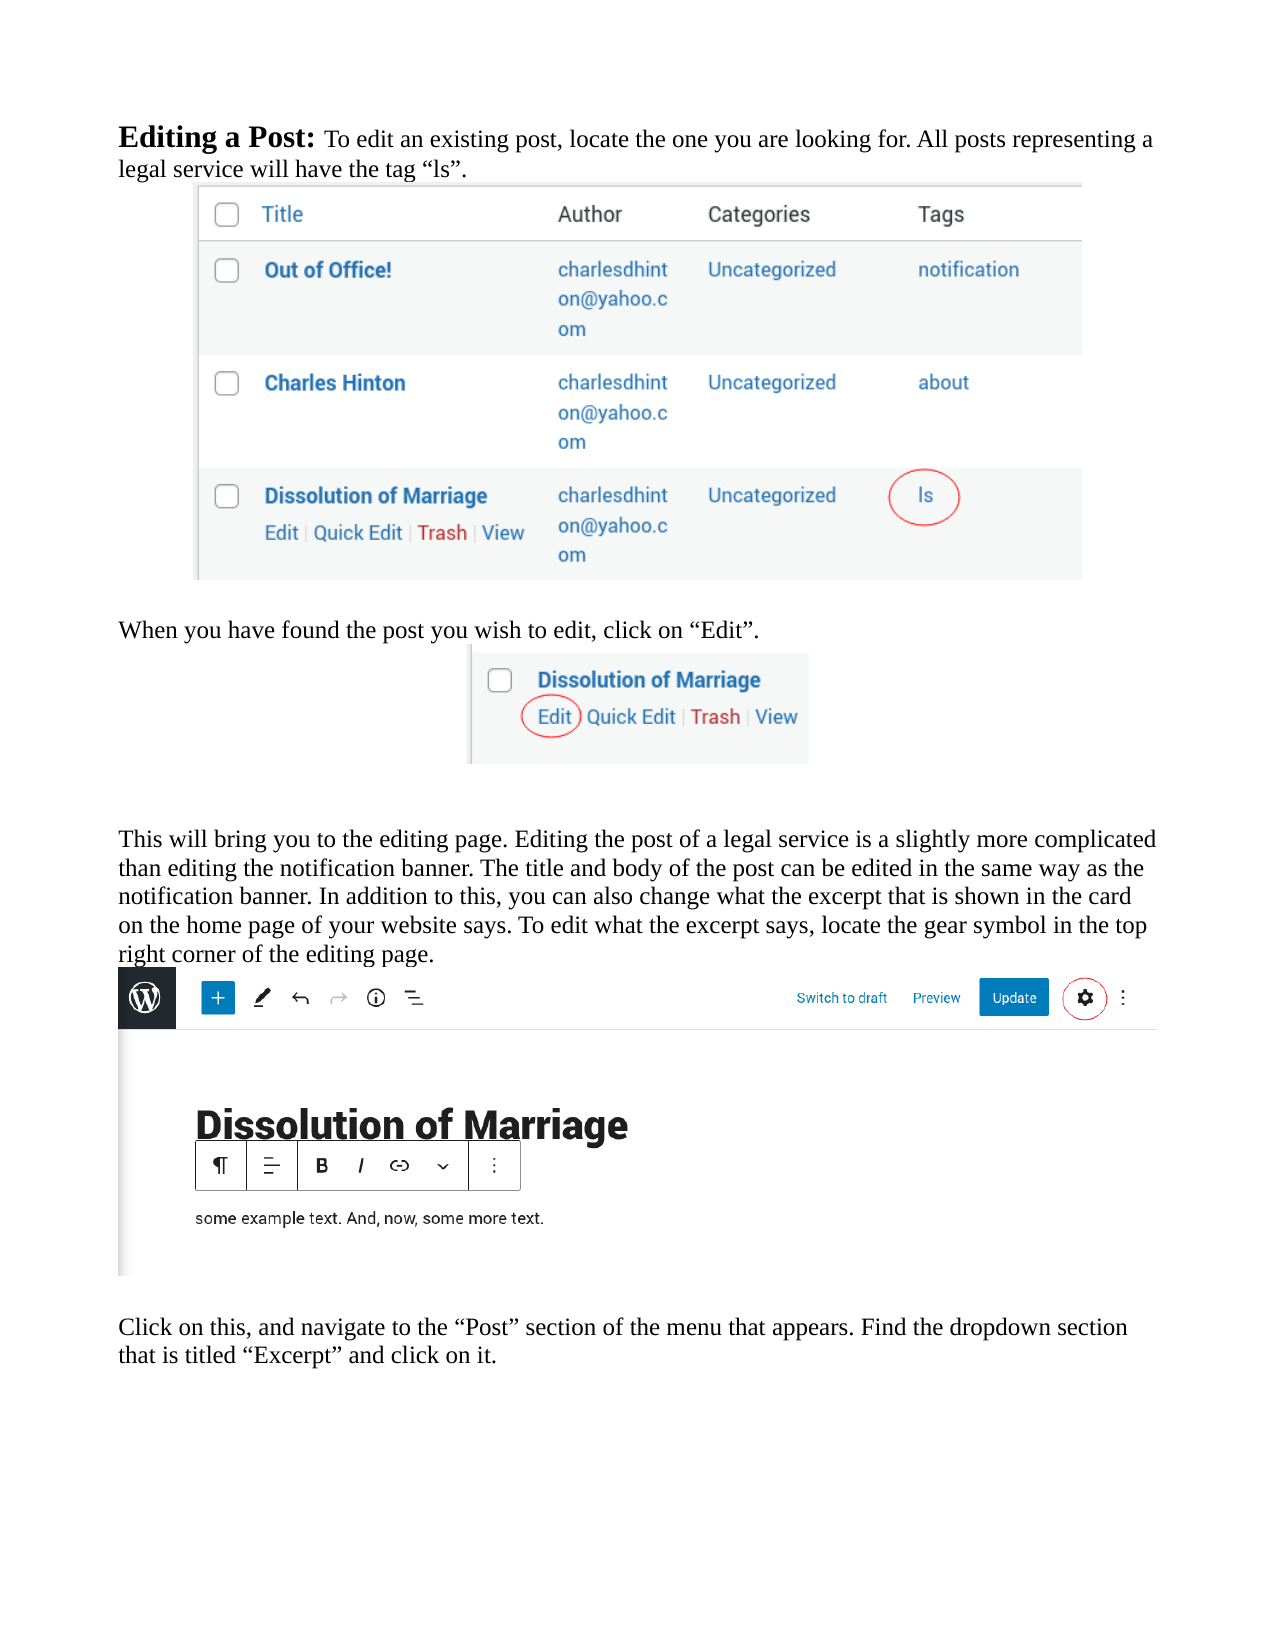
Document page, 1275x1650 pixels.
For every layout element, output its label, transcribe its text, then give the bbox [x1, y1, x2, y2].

text When you have found the post you wish to edit, click on “Edit”. [118, 616, 1157, 644]
text Click on this, and navigate to the “Post” section of the menu that appears. Find the dropdown section that is titled “Excerpt” and click on it. [118, 1312, 1157, 1369]
picture [118, 967, 1157, 1276]
text This will bring you to the editing page. Editing the post of a legal service is a slightly more complicated than editing the notification banner. The title and body of the post can be edited in the same way as the notification banner. In addition to this, you can also change what the excerpt that is shown in the card on the home page of your website says. To edit what the excerpt says, locate the gear symbol in the top right corner of the editing page. [118, 824, 1157, 967]
text Editing a Post: To edit an existing post, locate the one you are looking for. All posts representing a legal service will have the tag “ls”. [118, 118, 1157, 183]
picture [466, 644, 809, 764]
picture [193, 182, 1083, 580]
